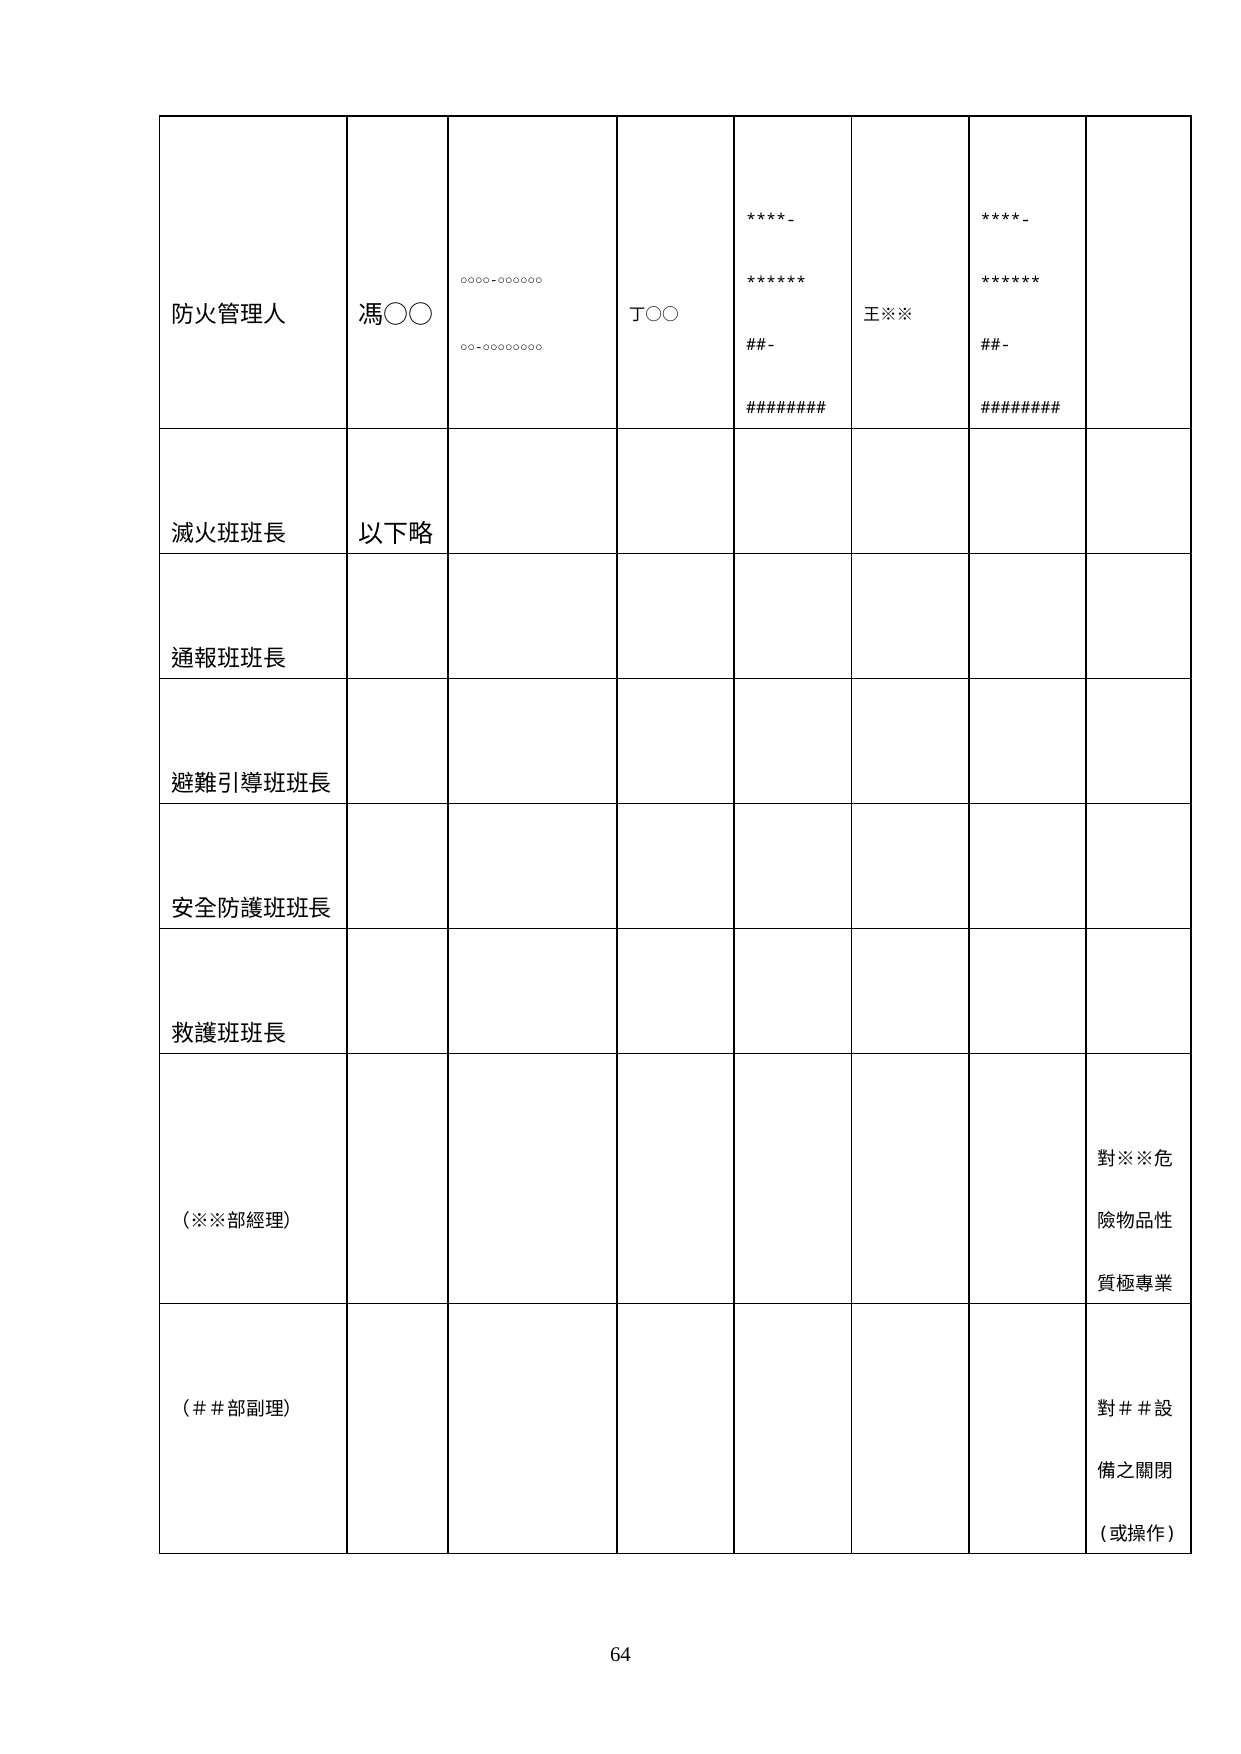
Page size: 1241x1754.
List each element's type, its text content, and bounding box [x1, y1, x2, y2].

table_cell [852, 929, 968, 1053]
table_cell [449, 929, 616, 1053]
table_cell [618, 429, 733, 553]
table_cell 滅火班班長 [160, 429, 346, 553]
table_cell [618, 804, 733, 928]
table_cell 避難引導班班長 [160, 679, 346, 803]
table_cell [735, 804, 851, 928]
table_cell [735, 929, 851, 1053]
table_cell （＃＃部副理） [160, 1304, 346, 1553]
table_cell 通報班班長 [160, 554, 346, 678]
table_cell [735, 679, 851, 803]
table_cell [852, 1054, 968, 1303]
table_cell [449, 429, 616, 553]
table_cell [1087, 554, 1190, 678]
table_cell [1087, 929, 1190, 1053]
table_cell [852, 804, 968, 928]
table_cell [852, 1304, 968, 1553]
table_cell ****-****** ##-######## [970, 117, 1085, 428]
table_cell [970, 929, 1085, 1053]
table_cell [348, 1054, 447, 1303]
table_cell 馮○○ [348, 117, 447, 428]
table_cell 防火管理人 [160, 117, 346, 428]
table_cell 對＃＃設備之關閉(或操作) [1087, 1304, 1190, 1553]
table_cell [449, 554, 616, 678]
table_cell [970, 429, 1085, 553]
table_cell [449, 679, 616, 803]
table_cell [348, 1304, 447, 1553]
table_cell [618, 679, 733, 803]
table_cell [449, 804, 616, 928]
table_cell [618, 1304, 733, 1553]
table_cell [449, 1054, 616, 1303]
table_cell [970, 804, 1085, 928]
table_cell [852, 554, 968, 678]
table_cell （※※部經理） [160, 1054, 346, 1303]
table_cell 丁○○ [618, 117, 733, 428]
table_cell [1087, 804, 1190, 928]
table_cell [970, 1054, 1085, 1303]
table_cell 王※※ [852, 117, 968, 428]
table_cell [348, 804, 447, 928]
table_cell [970, 1304, 1085, 1553]
table_cell [735, 554, 851, 678]
table_cell [852, 679, 968, 803]
table_cell [348, 929, 447, 1053]
table_cell [348, 554, 447, 678]
table_cell [735, 1054, 851, 1303]
table_cell [348, 679, 447, 803]
table_cell ****-****** ##-######## [735, 117, 851, 428]
table_cell [449, 1304, 616, 1553]
table_cell [1087, 429, 1190, 553]
table_cell [735, 429, 851, 553]
table_cell [852, 429, 968, 553]
table_cell [618, 929, 733, 1053]
table_cell [970, 554, 1085, 678]
table_cell [970, 679, 1085, 803]
table_cell [735, 1304, 851, 1553]
table_cell ○○○○-○○○○○○ ○○-○○○○○○○○ [449, 117, 616, 428]
table_cell [618, 554, 733, 678]
table_cell 以下略 [348, 429, 447, 553]
table_cell 救護班班長 [160, 929, 346, 1053]
table_cell 安全防護班班長 [160, 804, 346, 928]
table_cell [618, 1054, 733, 1303]
table_cell [1087, 117, 1190, 428]
table_cell [1087, 679, 1190, 803]
table_cell 對※※危險物品性質極專業 [1087, 1054, 1190, 1303]
